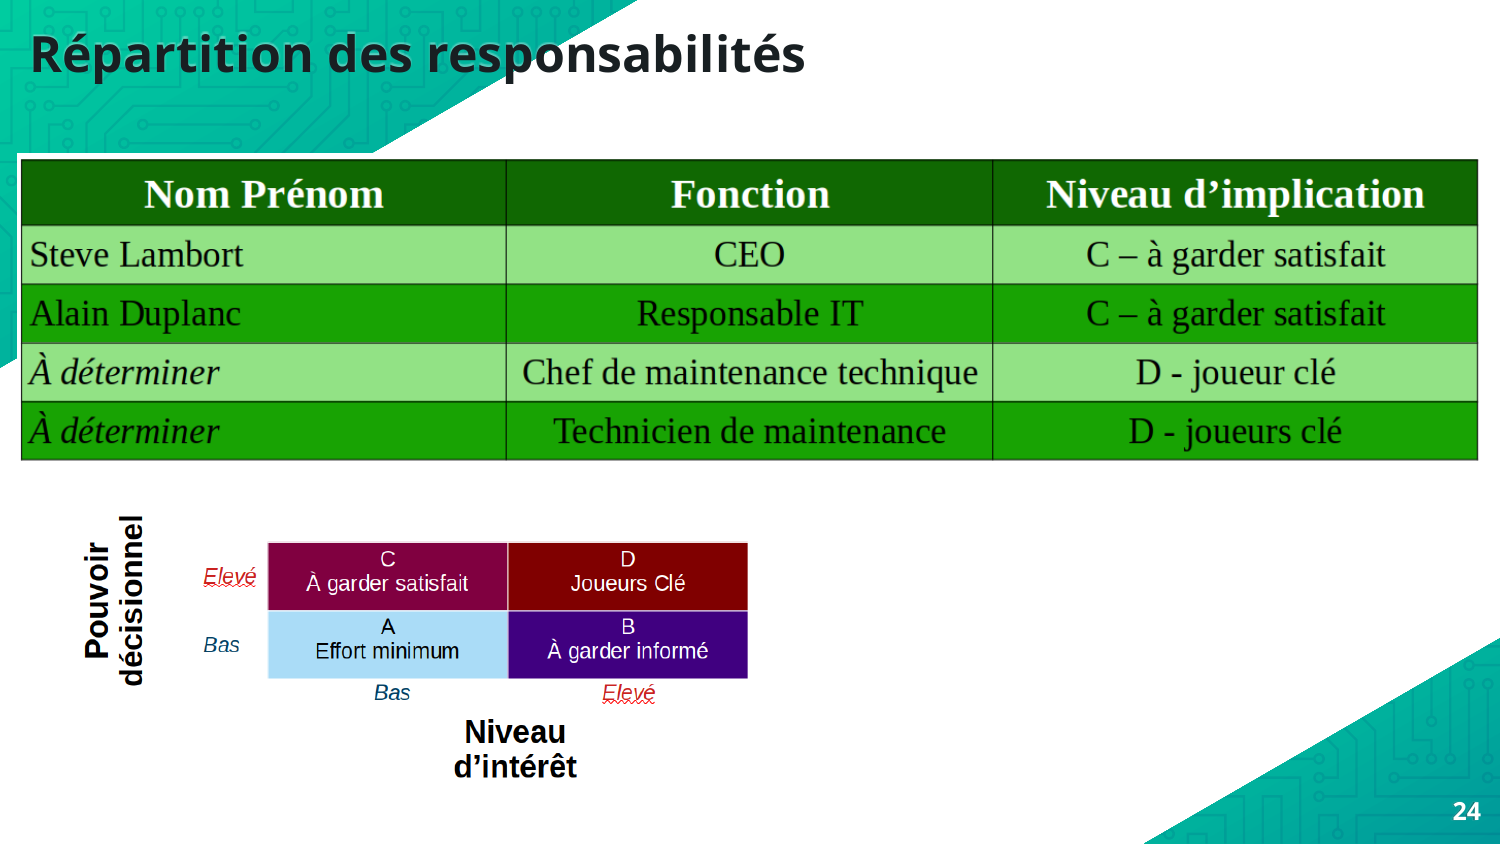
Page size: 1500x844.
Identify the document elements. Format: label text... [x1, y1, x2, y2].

title Répartition des responsabilités [29, 29, 1249, 88]
picture [17, 153, 1483, 469]
picture [76, 500, 754, 784]
slide_number [1391, 779, 1482, 844]
